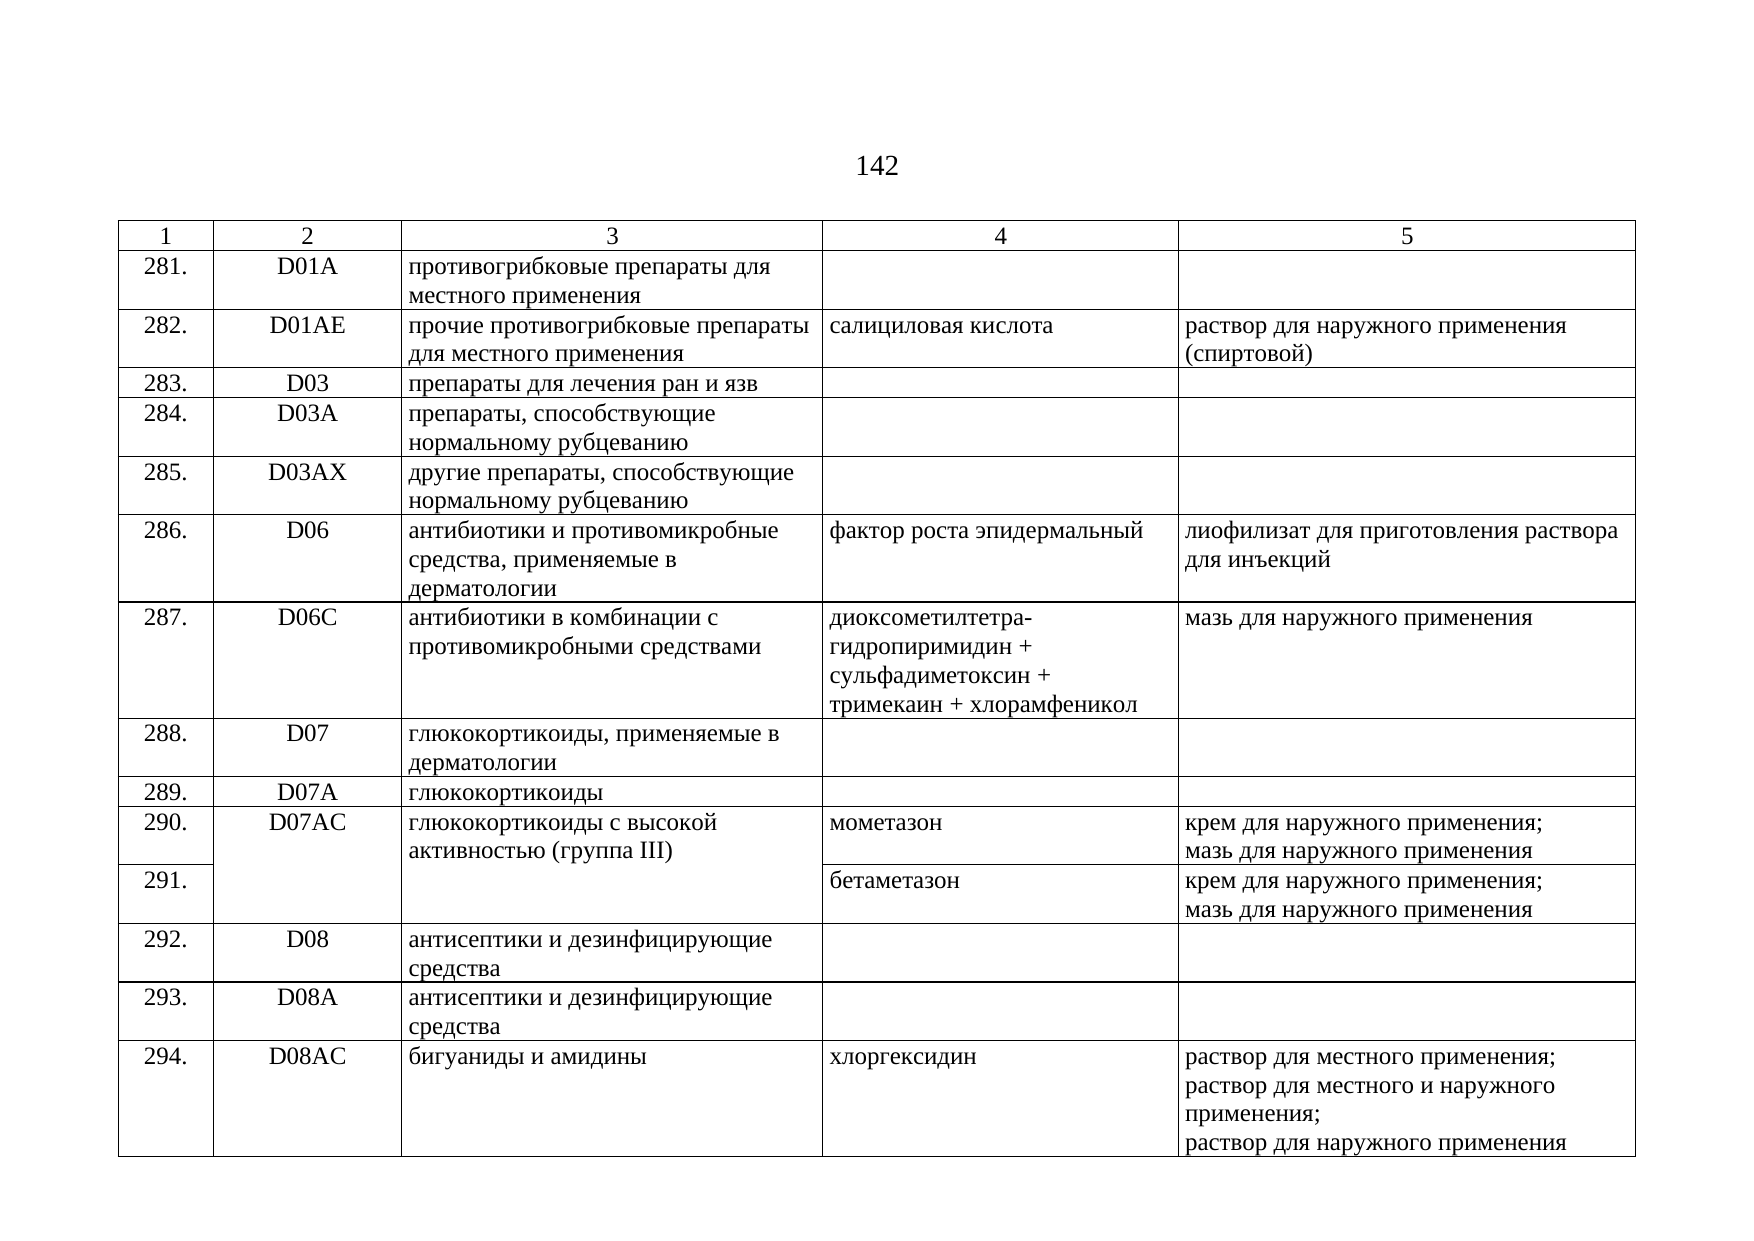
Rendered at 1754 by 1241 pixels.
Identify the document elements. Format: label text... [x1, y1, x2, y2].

table_header 2 [214, 221, 401, 250]
table_cell [823, 398, 1178, 456]
table_cell крем для наружного применения; мазь для наружного применения [1179, 807, 1635, 864]
table_cell D08 [214, 924, 401, 981]
table_cell [1179, 719, 1635, 776]
table_cell [119, 924, 213, 981]
table_cell глюкокортикоиды с высокой активностью (группа III) [402, 807, 822, 923]
table_cell [823, 368, 1178, 397]
table_header 5 [1179, 221, 1635, 250]
table_cell [823, 457, 1178, 514]
table_cell салициловая кислота [823, 310, 1178, 367]
table_cell лиофилизат для приготовления раствора для инъекций [1179, 515, 1635, 601]
table_cell раствор для наружного применения (спиртовой) [1179, 310, 1635, 367]
table_cell [119, 515, 213, 601]
table_cell прочие противогрибковые препараты для местного применения [402, 310, 822, 367]
table_cell D03А [214, 398, 401, 456]
table_cell D06C [214, 603, 401, 717]
table_cell [1179, 983, 1635, 1040]
table_cell [1179, 777, 1635, 806]
table_cell [119, 310, 213, 367]
table_cell [119, 251, 213, 309]
table_cell D03АХ [214, 457, 401, 514]
table_cell [119, 368, 213, 397]
table_cell [119, 983, 213, 1040]
table_cell D08AC [214, 1041, 401, 1156]
table_cell мометазон [823, 807, 1178, 864]
table_cell [1179, 368, 1635, 397]
table_cell D01AE [214, 310, 401, 367]
table_cell другие препараты, способствующие нормальному рубцеванию [402, 457, 822, 514]
table_cell [119, 457, 213, 514]
table_cell препараты для лечения ран и язв [402, 368, 822, 397]
table_cell мазь для наружного применения [1179, 603, 1635, 717]
table_cell D06 [214, 515, 401, 601]
table_header 4 [823, 221, 1178, 250]
table_cell [823, 924, 1178, 981]
table_cell глюкокортикоиды [402, 777, 822, 806]
table_cell глюкокортикоиды, применяемые в дерматологии [402, 719, 822, 776]
table_cell хлоргексидин [823, 1041, 1178, 1156]
table_cell [823, 983, 1178, 1040]
table_cell D07AC [214, 807, 401, 923]
table_cell антисептики и дезинфицирующие средства [402, 983, 822, 1040]
table_cell противогрибковые препараты для местного применения [402, 251, 822, 309]
table_cell [1179, 398, 1635, 456]
table_cell [1179, 457, 1635, 514]
table_cell диоксометилтетра-гидропиримидин + сульфадиметоксин + тримекаин + хлорамфеникол [823, 603, 1178, 717]
table_cell препараты, способствующие нормальному рубцеванию [402, 398, 822, 456]
table_header 3 [402, 221, 822, 250]
table_cell D01A [214, 251, 401, 309]
table_cell [119, 398, 213, 456]
table_cell [119, 807, 213, 864]
table_cell [823, 251, 1178, 309]
table_cell бетаметазон [823, 865, 1178, 923]
table_header 1 [119, 221, 213, 250]
table_cell антибиотики и противомикробные средства, применяемые в дерматологии [402, 515, 822, 601]
table_cell D07A [214, 777, 401, 806]
table_cell бигуаниды и амидины [402, 1041, 822, 1156]
table_cell фактор роста эпидермальный [823, 515, 1178, 601]
table_cell [119, 603, 213, 717]
table_cell [823, 777, 1178, 806]
table_cell антибиотики в комбинации с противомикробными средствами [402, 603, 822, 717]
table_cell антисептики и дезинфицирующие средства [402, 924, 822, 981]
table_cell D07 [214, 719, 401, 776]
table_cell раствор для местного применения; раствор для местного и наружного применения; раствор для наружного применения [1179, 1041, 1635, 1156]
table_cell [823, 719, 1178, 776]
table_cell D08A [214, 983, 401, 1040]
table_cell [119, 1041, 213, 1156]
table_cell [1179, 251, 1635, 309]
table_cell [119, 719, 213, 776]
table_cell [119, 865, 213, 923]
table_cell D03 [214, 368, 401, 397]
table_cell крем для наружного применения; мазь для наружного применения [1179, 865, 1635, 923]
table_cell [1179, 924, 1635, 981]
table_cell [119, 777, 213, 806]
